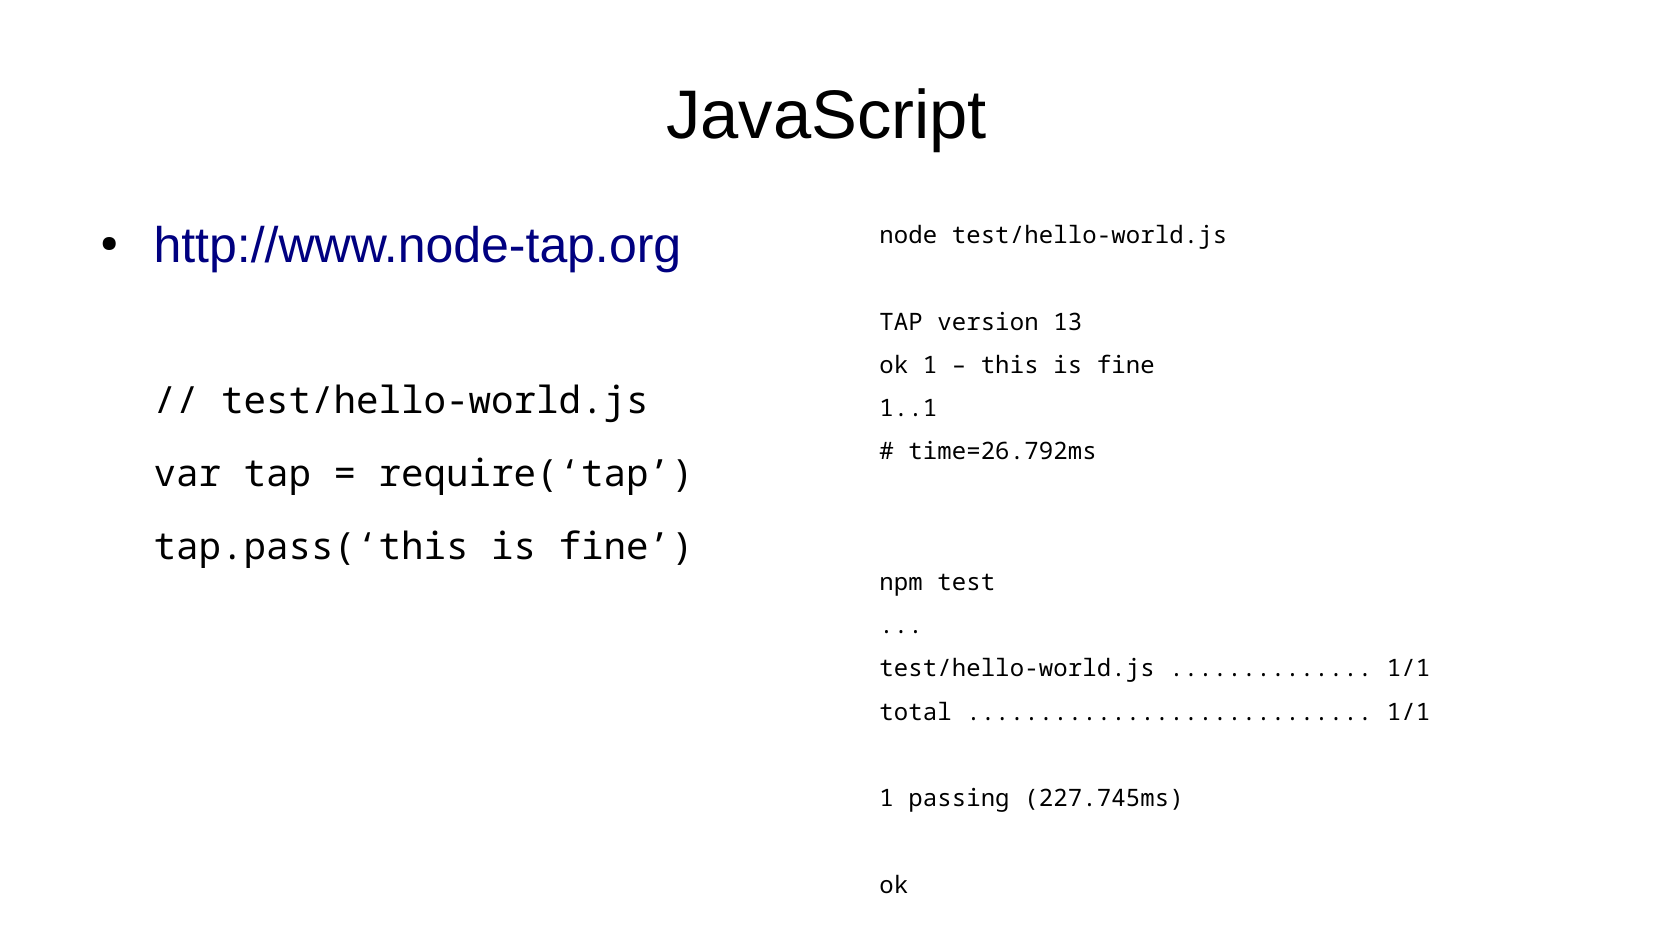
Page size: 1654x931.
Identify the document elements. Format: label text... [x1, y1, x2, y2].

list node test/hello-world.js TAP version 13 ok 1 – this is fine 1..1 # time=26.792ms npm test ... test/hello-world.js .............. 1/1 total ............................ 1/1 1 passing (227.745ms) ok [845, 217, 1572, 916]
list http://www.node-tap.org // test/hello-world.js var tap = require(‘tap’) tap.pass(‘this is fine’) [82, 217, 809, 758]
title JavaScript [82, 37, 1571, 193]
